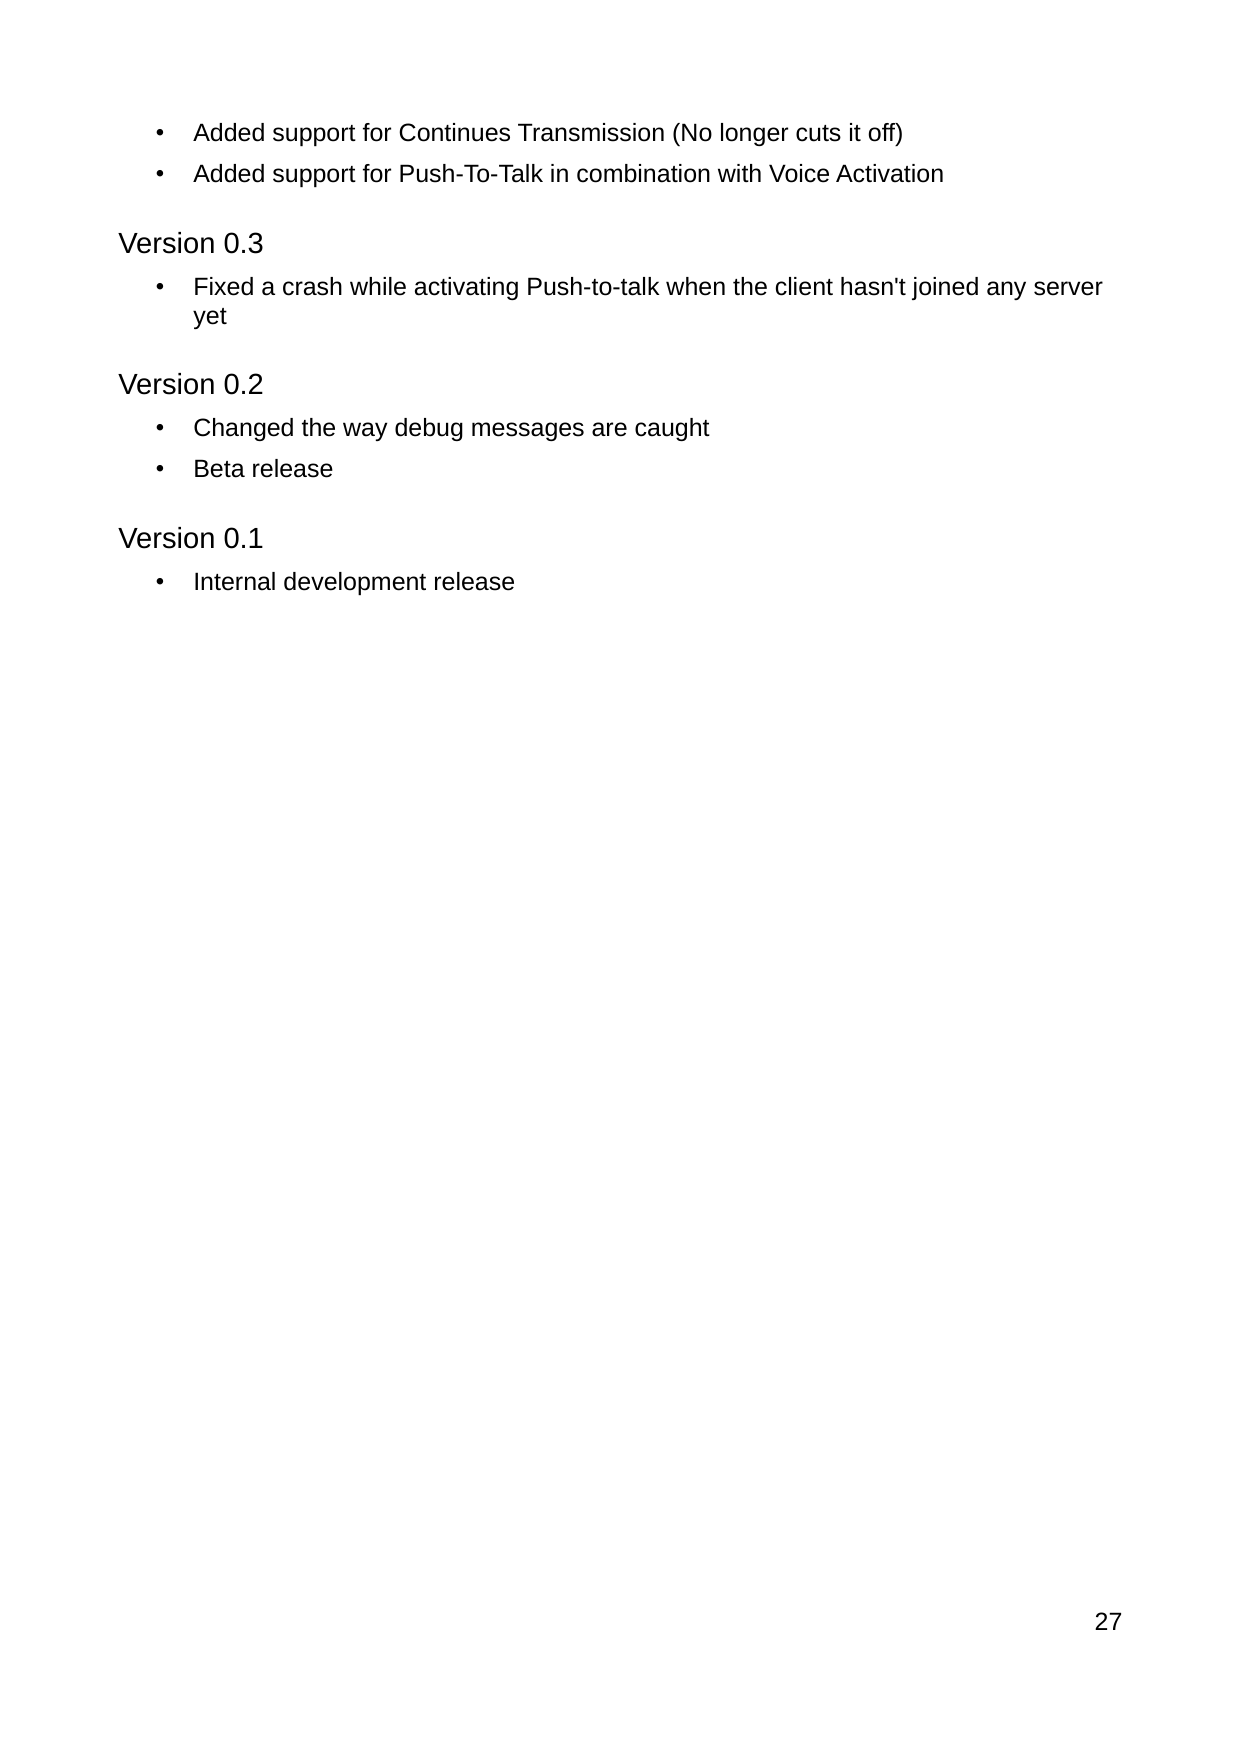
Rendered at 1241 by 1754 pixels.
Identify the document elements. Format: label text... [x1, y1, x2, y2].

subtitle Version 0.1 [118, 521, 1122, 554]
list Added support for Continues Transmission (No longer cuts it off) [156, 118, 1122, 147]
subtitle Version 0.2 [118, 367, 1122, 401]
list Beta release [156, 454, 1122, 483]
list Changed the way debug messages are caught [156, 413, 1122, 442]
list Fixed a crash while activating Push-to-talk when the client hasn't joined any server yet [156, 272, 1122, 329]
subtitle Version 0.3 [118, 226, 1122, 259]
list Internal development release [156, 567, 1122, 596]
list Added support for Push-To-Talk in combination with Voice Activation [156, 159, 1122, 188]
